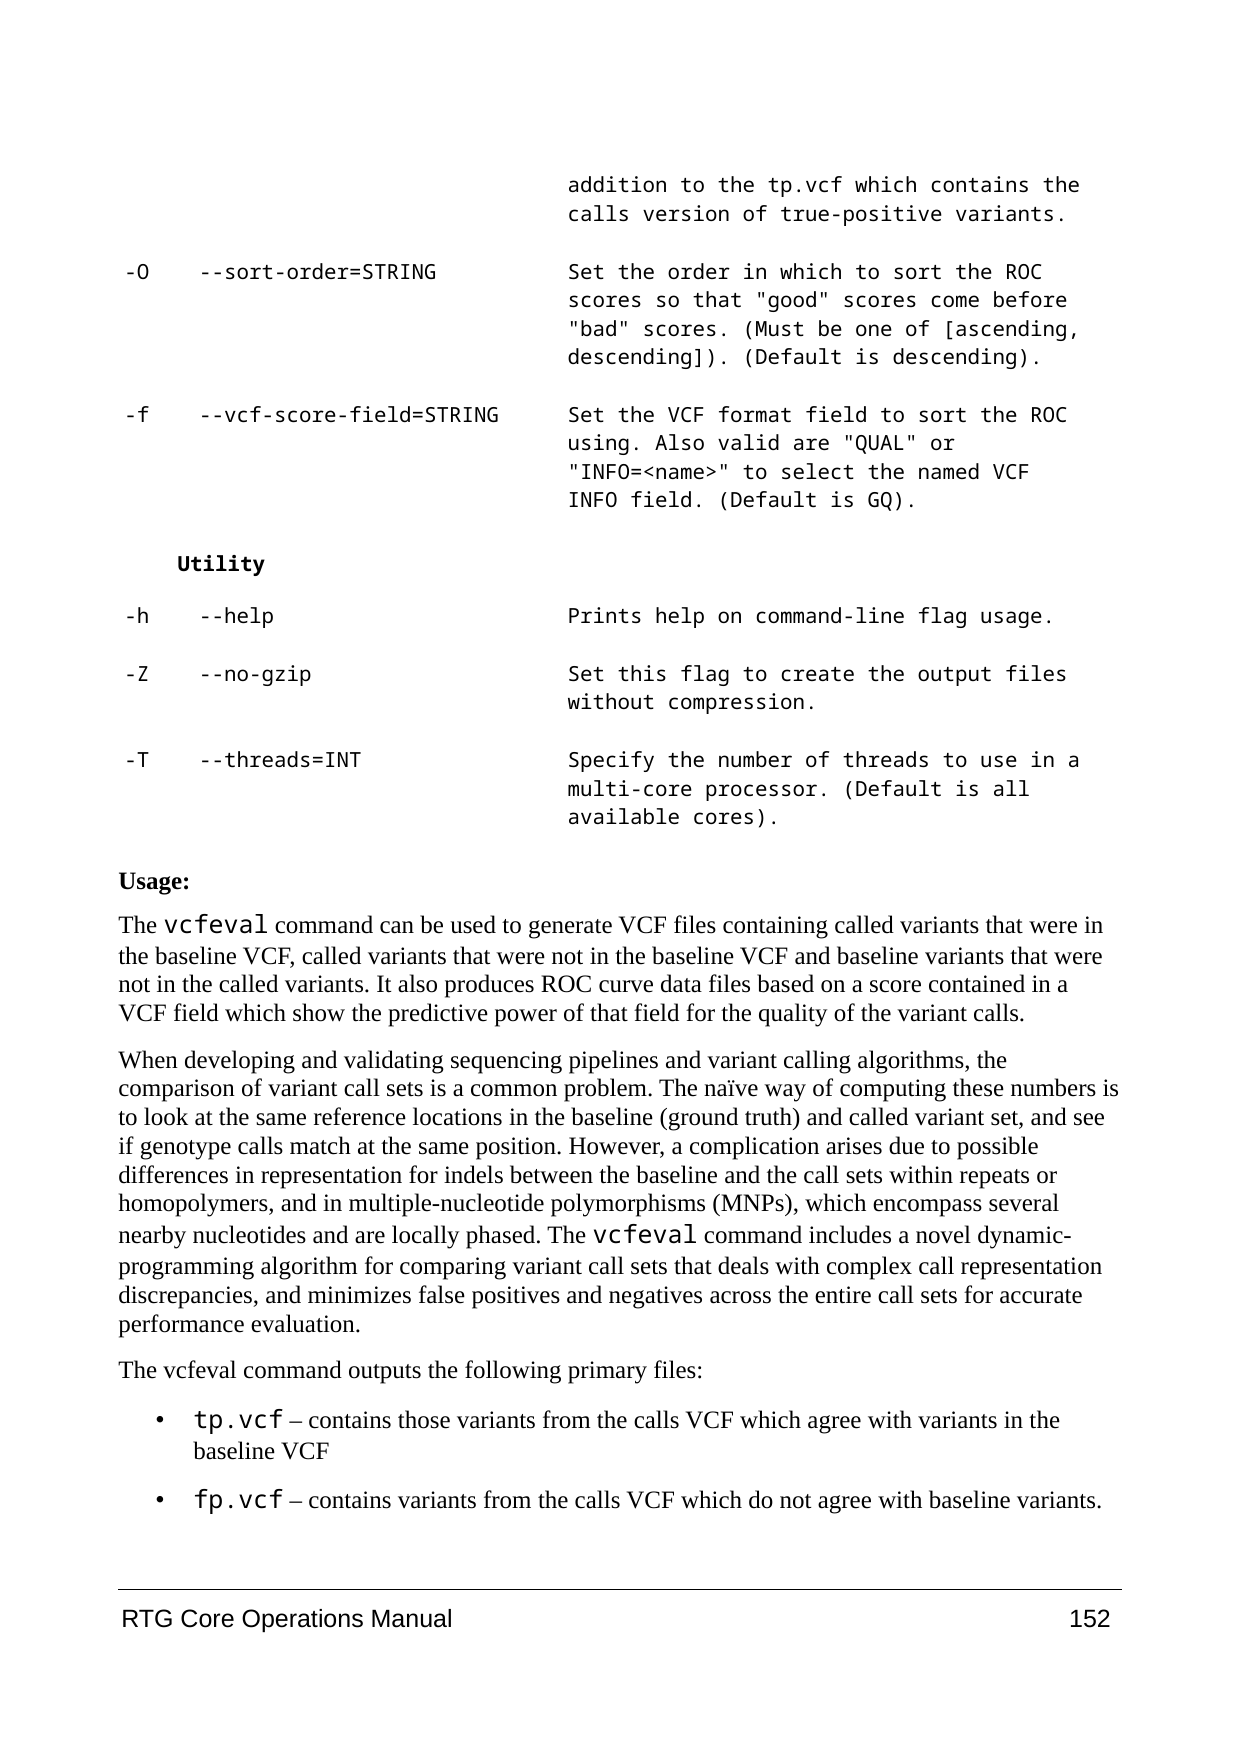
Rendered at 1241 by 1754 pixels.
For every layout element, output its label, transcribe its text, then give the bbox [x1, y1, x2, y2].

table_cell -f [118, 388, 193, 531]
table_cell -T [118, 734, 193, 848]
subtitle Usage: [118, 866, 1122, 895]
table_header [193, 159, 561, 245]
table_cell --no-gzip [193, 647, 561, 734]
list tp.vcf – contains those variants from the calls VCF which agree with variants in the baseline VCF [156, 1402, 1122, 1464]
table_cell Specify the number of threads to use in a multi-core processor. (Default is all available cores). [561, 734, 1093, 848]
table_header addition to the tp.vcf which contains the calls version of true-positive variants. [561, 159, 1093, 245]
table_header -h [118, 589, 193, 647]
text When developing and validating sequencing pipelines and variant calling algorithms, the comparison of variant call sets is a common problem. The naïve way of computing these numbers is to look at the same reference locations in the baseline (ground truth) and called variant set, and see if genotype calls match at the same position. However, a complication arises due to possible differences in representation for indels between the baseline and the call sets within repeats or homopolymers, and in multiple-nucleotide polymorphisms (MNPs), which encompass several nearby nucleotides and are locally phased. The vcfeval command includes a novel dynamic-programming algorithm for comparing variant call sets that deals with complex call representation discrepancies, and minimizes false positives and negatives across the entire call sets for accurate performance evaluation. [118, 1045, 1122, 1337]
table_cell Set the VCF format field to sort the ROC using. Also valid are "QUAL" or "INFO=<name>" to select the named VCF INFO field. (Default is GQ). [561, 388, 1093, 531]
text The vcfeval command outputs the following primary files: [118, 1355, 1122, 1384]
table_header [118, 159, 193, 245]
list fp.vcf – contains variants from the calls VCF which do not agree with baseline variants. [156, 1482, 1122, 1516]
table_header --help [193, 589, 561, 647]
table_header Prints help on command-line flag usage. [561, 589, 1093, 647]
table_cell Set the order in which to sort the ROC scores so that "good" scores come before "bad" scores. (Must be one of [ascending, descending]). (Default is descending). [561, 245, 1093, 388]
text Utility [177, 549, 1122, 578]
table_cell -Z [118, 647, 193, 734]
text The vcfeval command can be used to generate VCF files containing called variants that were in the baseline VCF, called variants that were not in the baseline VCF and baseline variants that were not in the called variants. It also produces ROC curve data files based on a score contained in a VCF field which show the predictive power of that field for the quality of the variant calls. [118, 907, 1122, 1027]
table_cell Set this flag to create the output files without compression. [561, 647, 1093, 734]
table_cell --vcf-score-field=STRING [193, 388, 561, 531]
table_cell --sort-order=STRING [193, 245, 561, 388]
table_cell --threads=INT [193, 734, 561, 848]
table_cell -O [118, 245, 193, 388]
